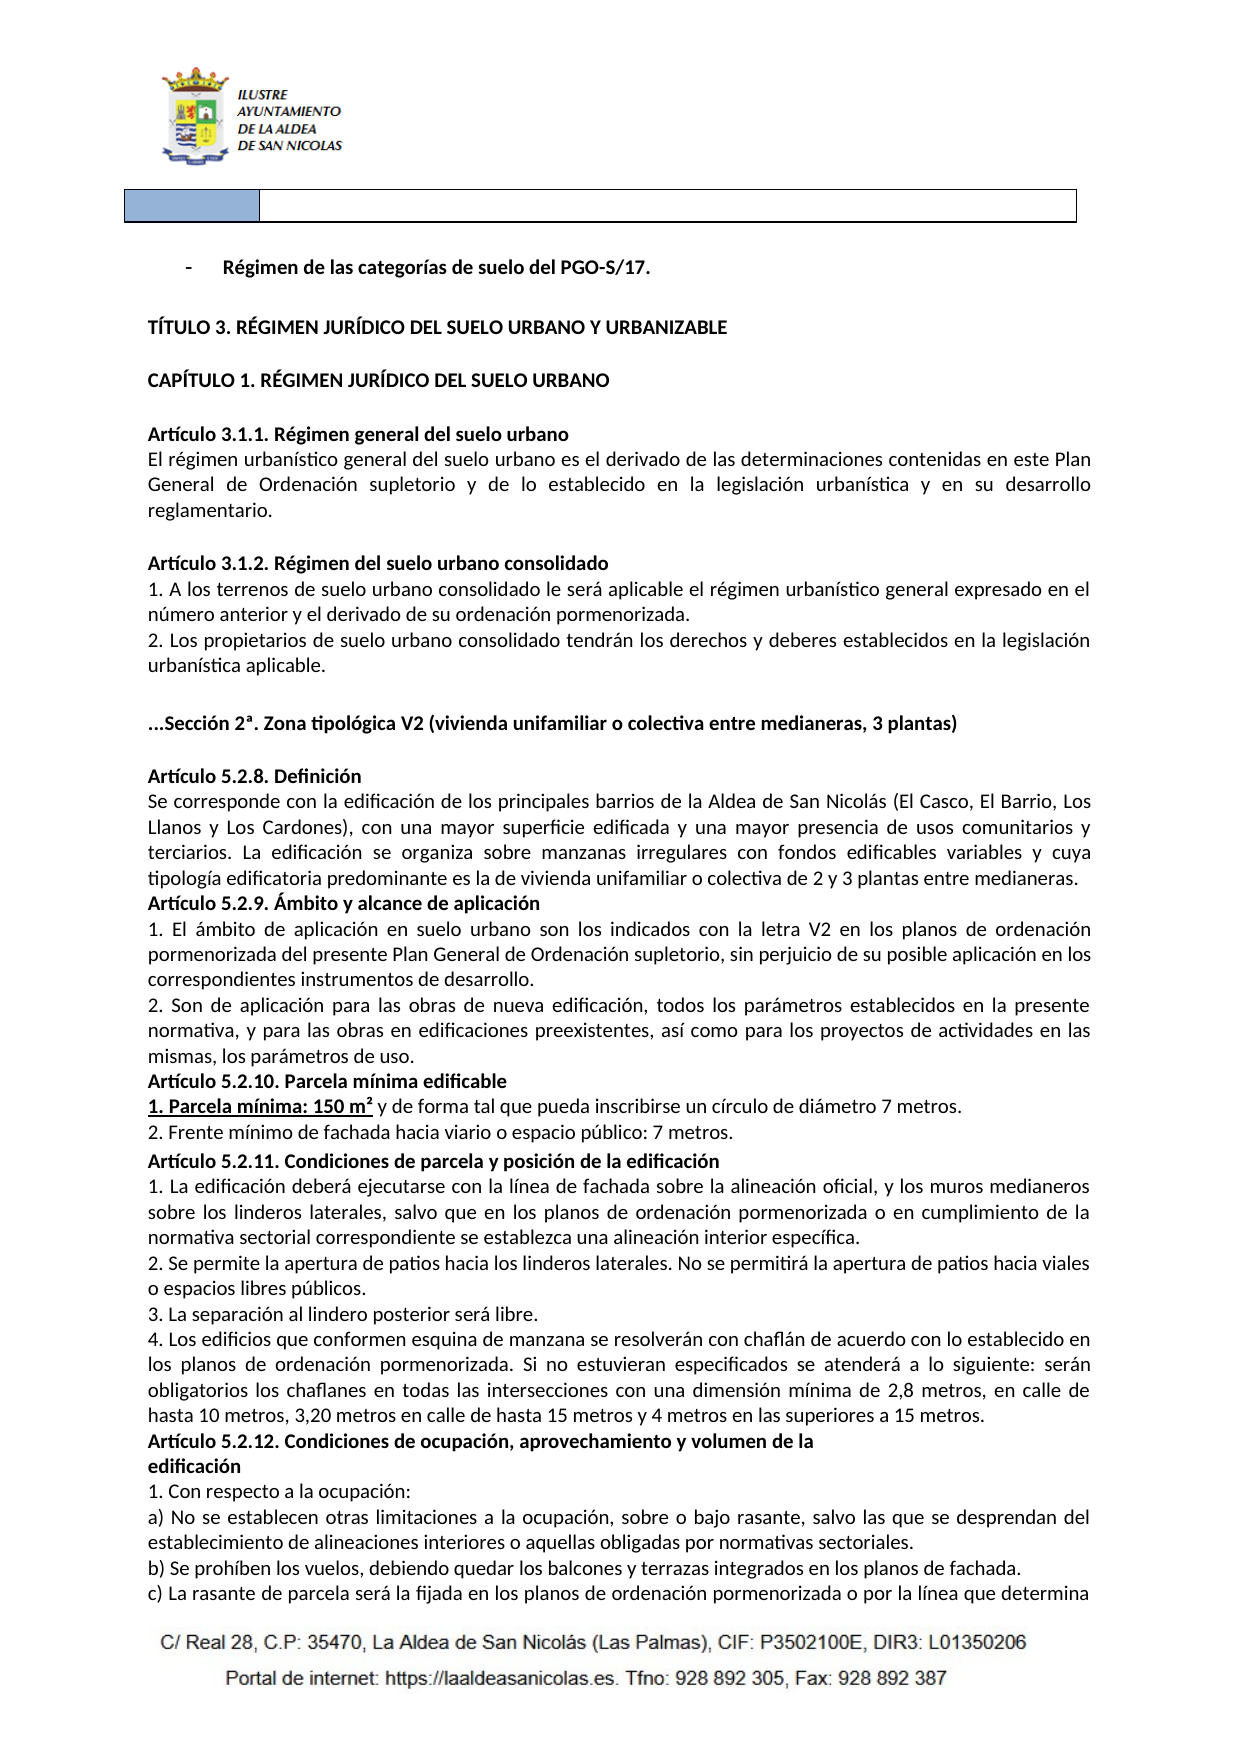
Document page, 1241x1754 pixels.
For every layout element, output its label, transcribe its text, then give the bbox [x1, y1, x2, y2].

text El régimen urbanístico general del suelo urbano es el derivado de las determinaciones contenidas en este Plan General de Ordenación supletorio y de lo establecido en la legislación urbanística y en su desarrollo reglamentario. [148, 446, 1093, 522]
text 1. La edificación deberá ejecutarse con la línea de fachada sobre la alineación oficial, y los muros medianeros sobre los linderos laterales, salvo que en los planos de ordenación pormenorizada o en cumplimiento de la normativa sectorial correspondiente se establezca una alineación interior específica. [148, 1174, 1093, 1250]
text Artículo 5.2.8. Definición [148, 763, 1093, 789]
text 4. Los edificios que conformen esquina de manzana se resolverán con chaflán de acuerdo con lo establecido en los planos de ordenación pormenorizada. Si no estuvieran especificados se atenderá a lo siguiente: serán obligatorios los chaflanes en todas las intersecciones con una dimensión mínima de 2,8 metros, en calle de hasta 10 metros, 3,20 metros en calle de hasta 15 metros y 4 metros en las superiores a 15 metros. [148, 1326, 1093, 1428]
text Artículo 3.1.2. Régimen del suelo urbano consolidado [148, 551, 1093, 576]
text 1. El ámbito de aplicación en suelo urbano son los indicados con la letra V2 en los planos de ordenación pormenorizada del presente Plan General de Ordenación supletorio, sin perjuicio de su posible aplicación en los correspondientes instrumentos de desarrollo. [148, 916, 1093, 992]
list Régimen de las categorías de suelo del PGO-S/17. [185, 254, 1093, 280]
text Artículo 5.2.11. Condiciones de parcela y posición de la edificación [148, 1148, 1093, 1174]
text Artículo 5.2.12. Condiciones de ocupación, aprovechamiento y volumen de la [148, 1428, 1093, 1453]
text a) No se establecen otras limitaciones a la ocupación, sobre o bajo rasante, salvo las que se desprendan del establecimiento de alineaciones interiores o aquellas obligadas por normativas sectoriales. [148, 1504, 1093, 1555]
text 2. Los propietarios de suelo urbano consolidado tendrán los derechos y deberes establecidos en la legislación urbanística aplicable. [148, 627, 1093, 678]
picture [148, 1626, 1034, 1694]
text 1. Parcela mínima: 150 m² y de forma tal que pueda inscribirse un círculo de diámetro 7 metros. [148, 1094, 1093, 1119]
text Artículo 5.2.10. Parcela mínima edificable [148, 1068, 1093, 1094]
text 2. Se permite la apertura de patios hacia los linderos laterales. No se permitirá la apertura de patios hacia viales o espacios libres públicos. [148, 1250, 1093, 1301]
text 2. Son de aplicación para las obras de nueva edificación, todos los parámetros establecidos en la presente normativa, y para las obras en edificaciones preexistentes, así como para los proyectos de actividades en las mismas, los parámetros de uso. [148, 992, 1093, 1068]
text 3. La separación al lindero posterior será libre. [148, 1301, 1093, 1326]
text Artículo 5.2.9. Ámbito y alcance de aplicación [148, 890, 1093, 916]
table_cell [260, 190, 1076, 221]
text c) La rasante de parcela será la fijada en los planos de ordenación pormenorizada o por la línea que determina [148, 1580, 1093, 1606]
text b) Se prohíben los vuelos, debiendo quedar los balcones y terrazas integrados en los planos de fachada. [148, 1555, 1093, 1580]
text ...Sección 2ª. Zona tipológica V2 (vivienda unifamiliar o colectiva entre medianeras, 3 plantas) [148, 710, 1093, 735]
text 2. Frente mínimo de fachada hacia viario o espacio público: 7 metros. [148, 1119, 1093, 1144]
text CAPÍTULO 1. RÉGIMEN JURÍDICO DEL SUELO URBANO [148, 367, 1093, 393]
text edificación [148, 1453, 1093, 1479]
text 1. A los terrenos de suelo urbano consolidado le será aplicable el régimen urbanístico general expresado en el número anterior y el derivado de su ordenación pormenorizada. [148, 576, 1093, 627]
table_cell [125, 190, 259, 221]
text Se corresponde con la edificación de los principales barrios de la Aldea de San Nicolás (El Casco, El Barrio, Los Llanos y Los Cardones), con una mayor superficie edificada y una mayor presencia de usos comunitarios y terciarios. La edificación se organiza sobre manzanas irregulares con fondos edificables variables y cuya tipología edificatoria predominante es la de vivienda unifamiliar o colectiva de 2 y 3 plantas entre medianeras. [148, 789, 1093, 890]
text TÍTULO 3. RÉGIMEN JURÍDICO DEL SUELO URBANO Y URBANIZABLE [148, 314, 1093, 339]
picture [148, 59, 358, 173]
text 1. Con respecto a la ocupación: [148, 1479, 1093, 1504]
text Artículo 3.1.1. Régimen general del suelo urbano [148, 421, 1093, 446]
